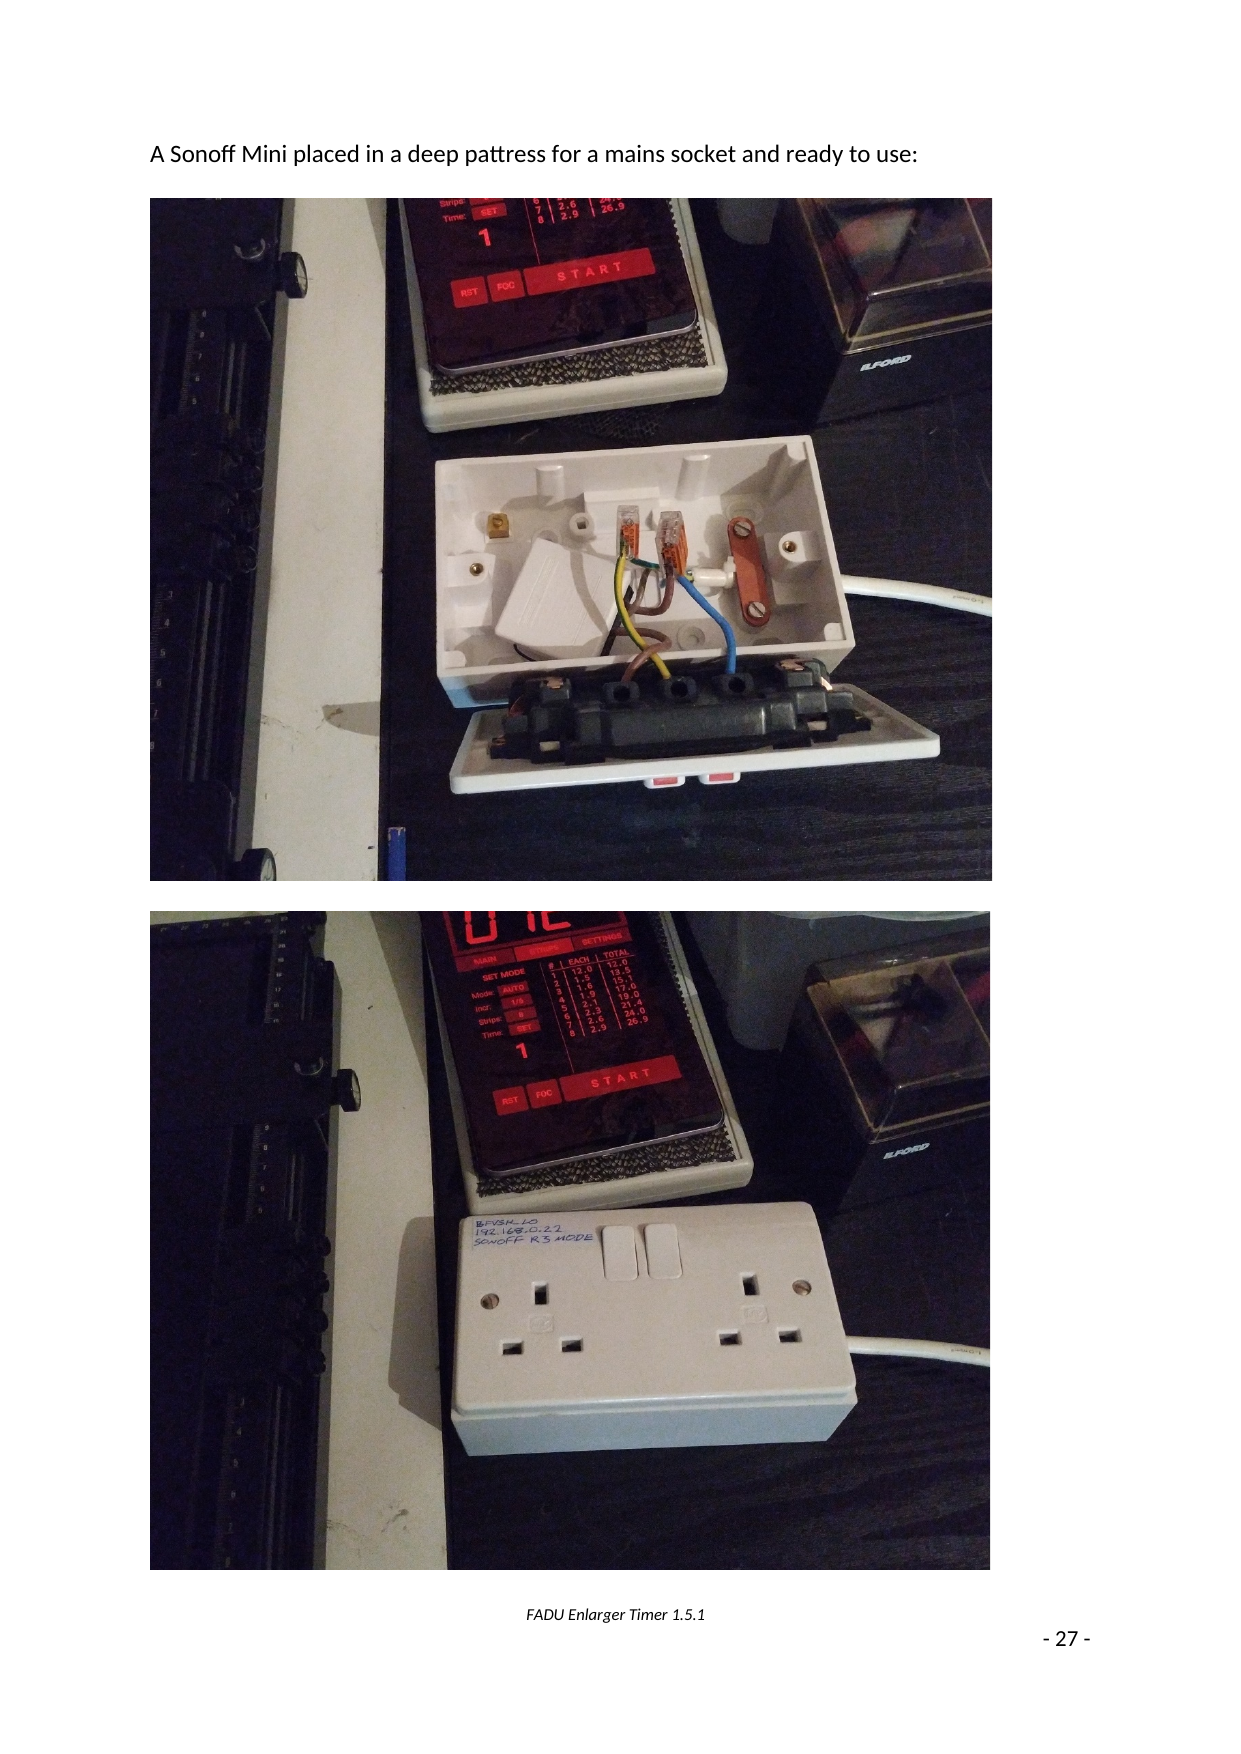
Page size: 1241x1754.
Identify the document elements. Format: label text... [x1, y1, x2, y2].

text A Sonoff Mini placed in a deep pattress for a mains socket and ready to use: [150, 138, 1090, 168]
